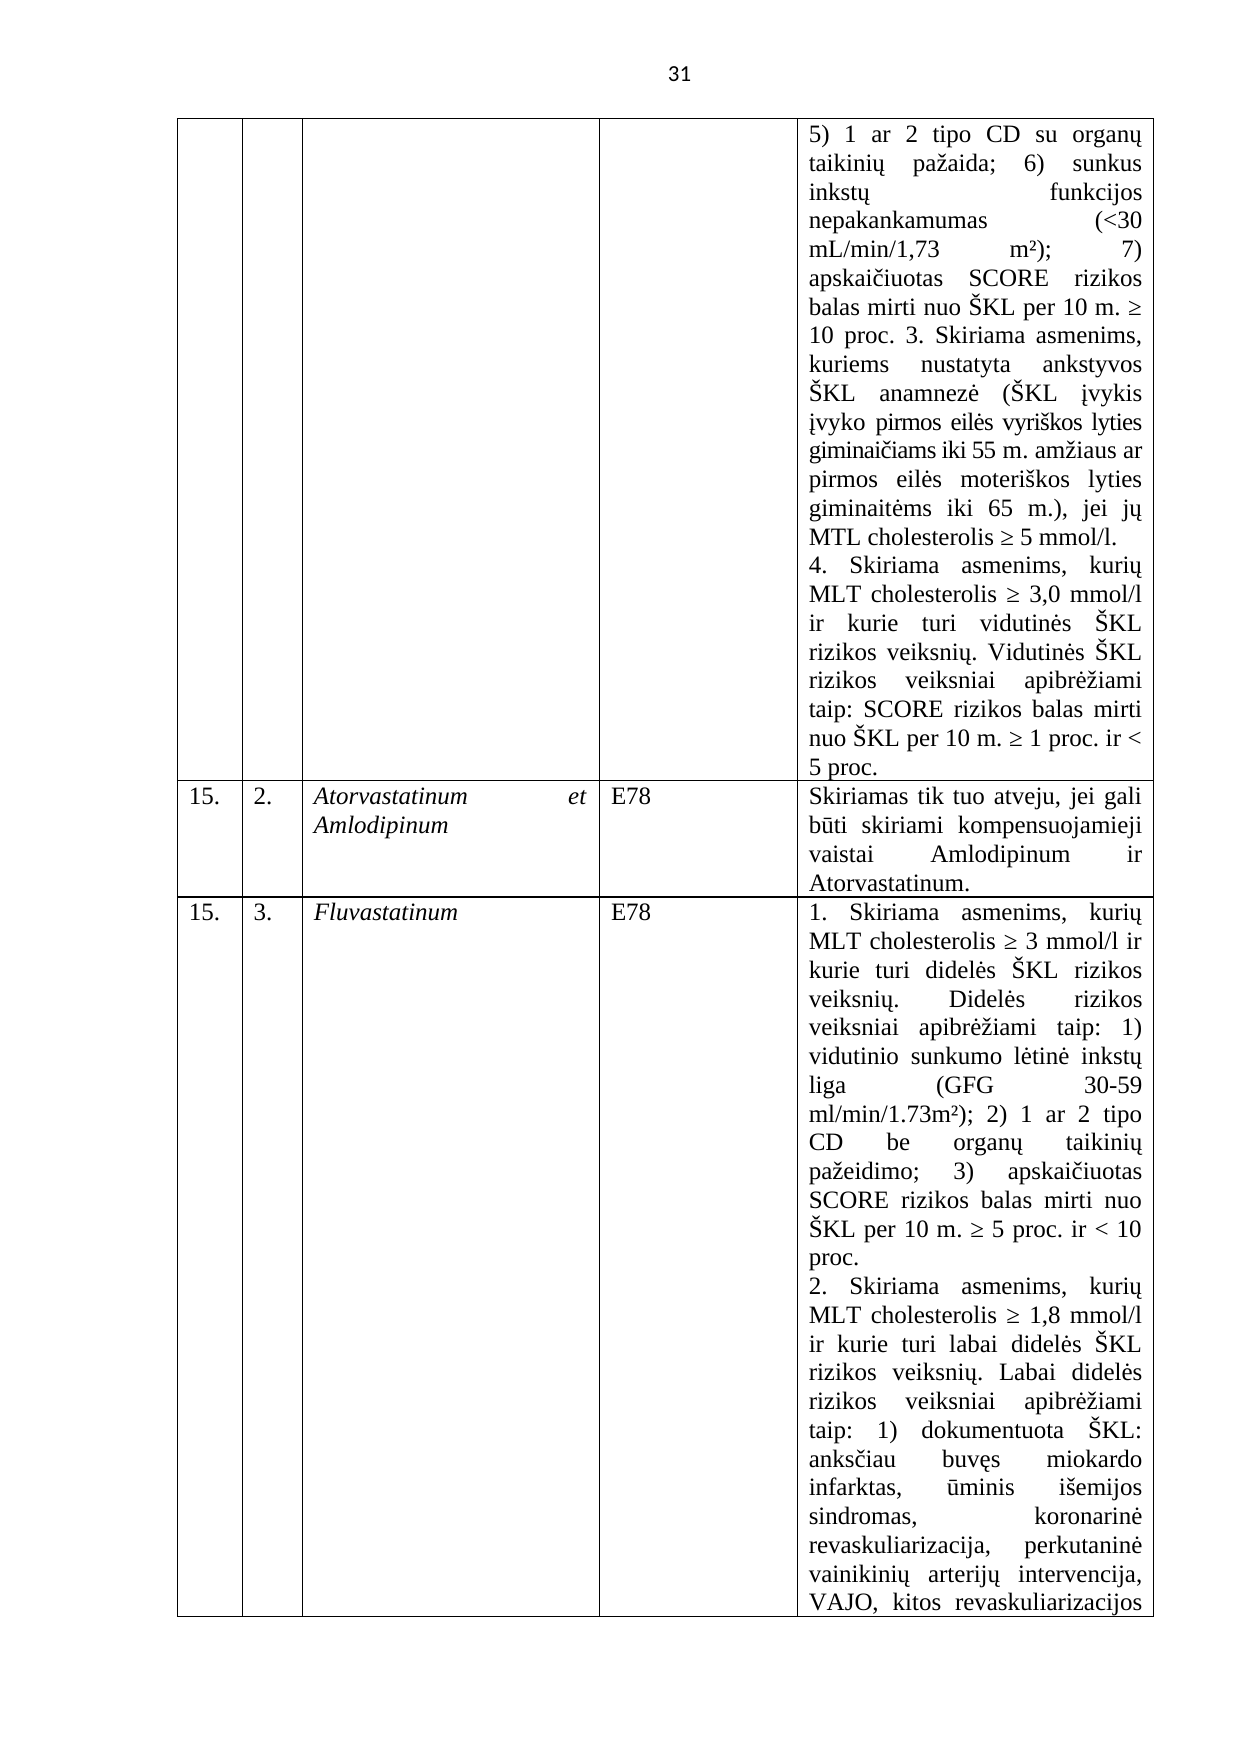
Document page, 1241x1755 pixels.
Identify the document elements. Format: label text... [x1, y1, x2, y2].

table_cell Skiriamas tik tuo atveju, jei gali būti skiriami kompensuojamieji vaistai Amlodipinum ir Atorvastatinum. [798, 781, 1153, 896]
table_cell 2. [243, 781, 302, 896]
table_cell E78 [600, 898, 797, 1616]
table_cell [303, 119, 599, 780]
table_cell 5) 1 ar 2 tipo CD su organų taikinių pažaida; 6) sunkus inkstų funkcijos nepakankamumas (<30 mL/min/1,73 m²); 7) apskaičiuotas SCORE rizikos balas mirti nuo ŠKL per 10 m. ≥ 10 proc. 3. Skiriama asmenims, kuriems nustatyta ankstyvos ŠKL anamnezė (ŠKL įvykis įvyko pirmos eilės vyriškos lyties giminaičiams iki 55 m. amžiaus ar pirmos eilės moteriškos lyties giminaitėms iki 65 m.), jei jų MTL cholesterolis ≥ 5 mmol/l. 4. Skiriama asmenims, kurių MLT cholesterolis ≥ 3,0 mmol/l ir kurie turi vidutinės ŠKL rizikos veiksnių. Vidutinės ŠKL rizikos veiksniai apibrėžiami taip: SCORE rizikos balas mirti nuo ŠKL per 10 m. ≥ 1 proc. ir < 5 proc. [798, 119, 1153, 780]
table_cell 3. [243, 898, 302, 1616]
table_cell Fluvastatinum [303, 898, 599, 1616]
table_cell [243, 119, 302, 780]
table_cell 1. Skiriama asmenims, kurių MLT cholesterolis ≥ 3 mmol/l ir kurie turi didelės ŠKL rizikos veiksnių. Didelės rizikos veiksniai apibrėžiami taip: 1) vidutinio sunkumo lėtinė inkstų liga (GFG 30-59 ml/min/1.73m²); 2) 1 ar 2 tipo CD be organų taikinių pažeidimo; 3) apskaičiuotas SCORE rizikos balas mirti nuo ŠKL per 10 m. ≥ 5 proc. ir < 10 proc. 2. Skiriama asmenims, kurių MLT cholesterolis ≥ 1,8 mmol/l ir kurie turi labai didelės ŠKL rizikos veiksnių. Labai didelės rizikos veiksniai apibrėžiami taip: 1) dokumentuota ŠKL: anksčiau buvęs miokardo infarktas, ūminis išemijos sindromas, koronarinė revaskuliarizacija, perkutaninė vainikinių arterijų intervencija, VAJO, kitos revaskuliarizacijos [798, 898, 1153, 1616]
table_cell Atorvastatinum et Amlodipinum [303, 781, 599, 896]
table_cell [600, 119, 797, 780]
table_cell 15. [178, 781, 242, 896]
table_cell E78 [600, 781, 797, 896]
table_cell [178, 119, 242, 780]
table_cell 15. [178, 898, 242, 1616]
